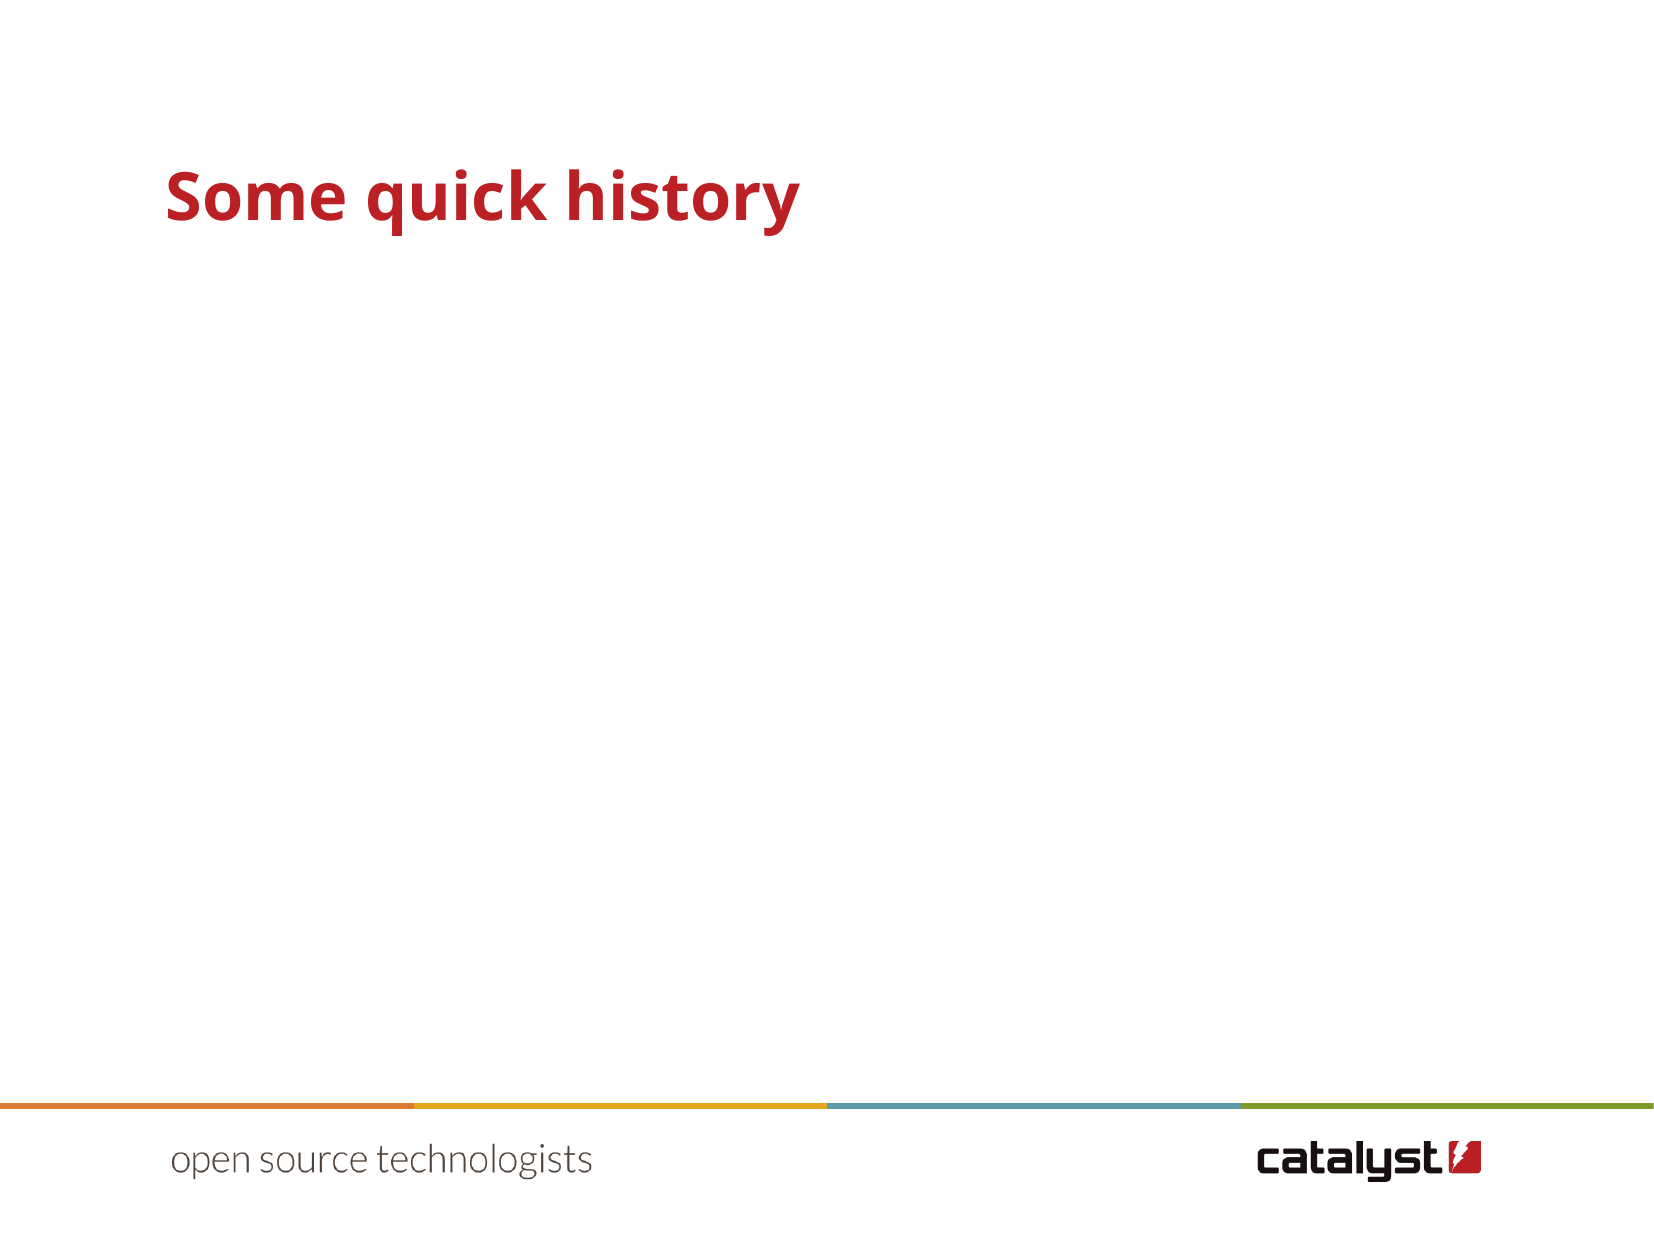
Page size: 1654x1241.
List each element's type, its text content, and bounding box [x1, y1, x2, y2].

title Some quick history [165, 90, 1489, 298]
picture [0, 1103, 1654, 1182]
